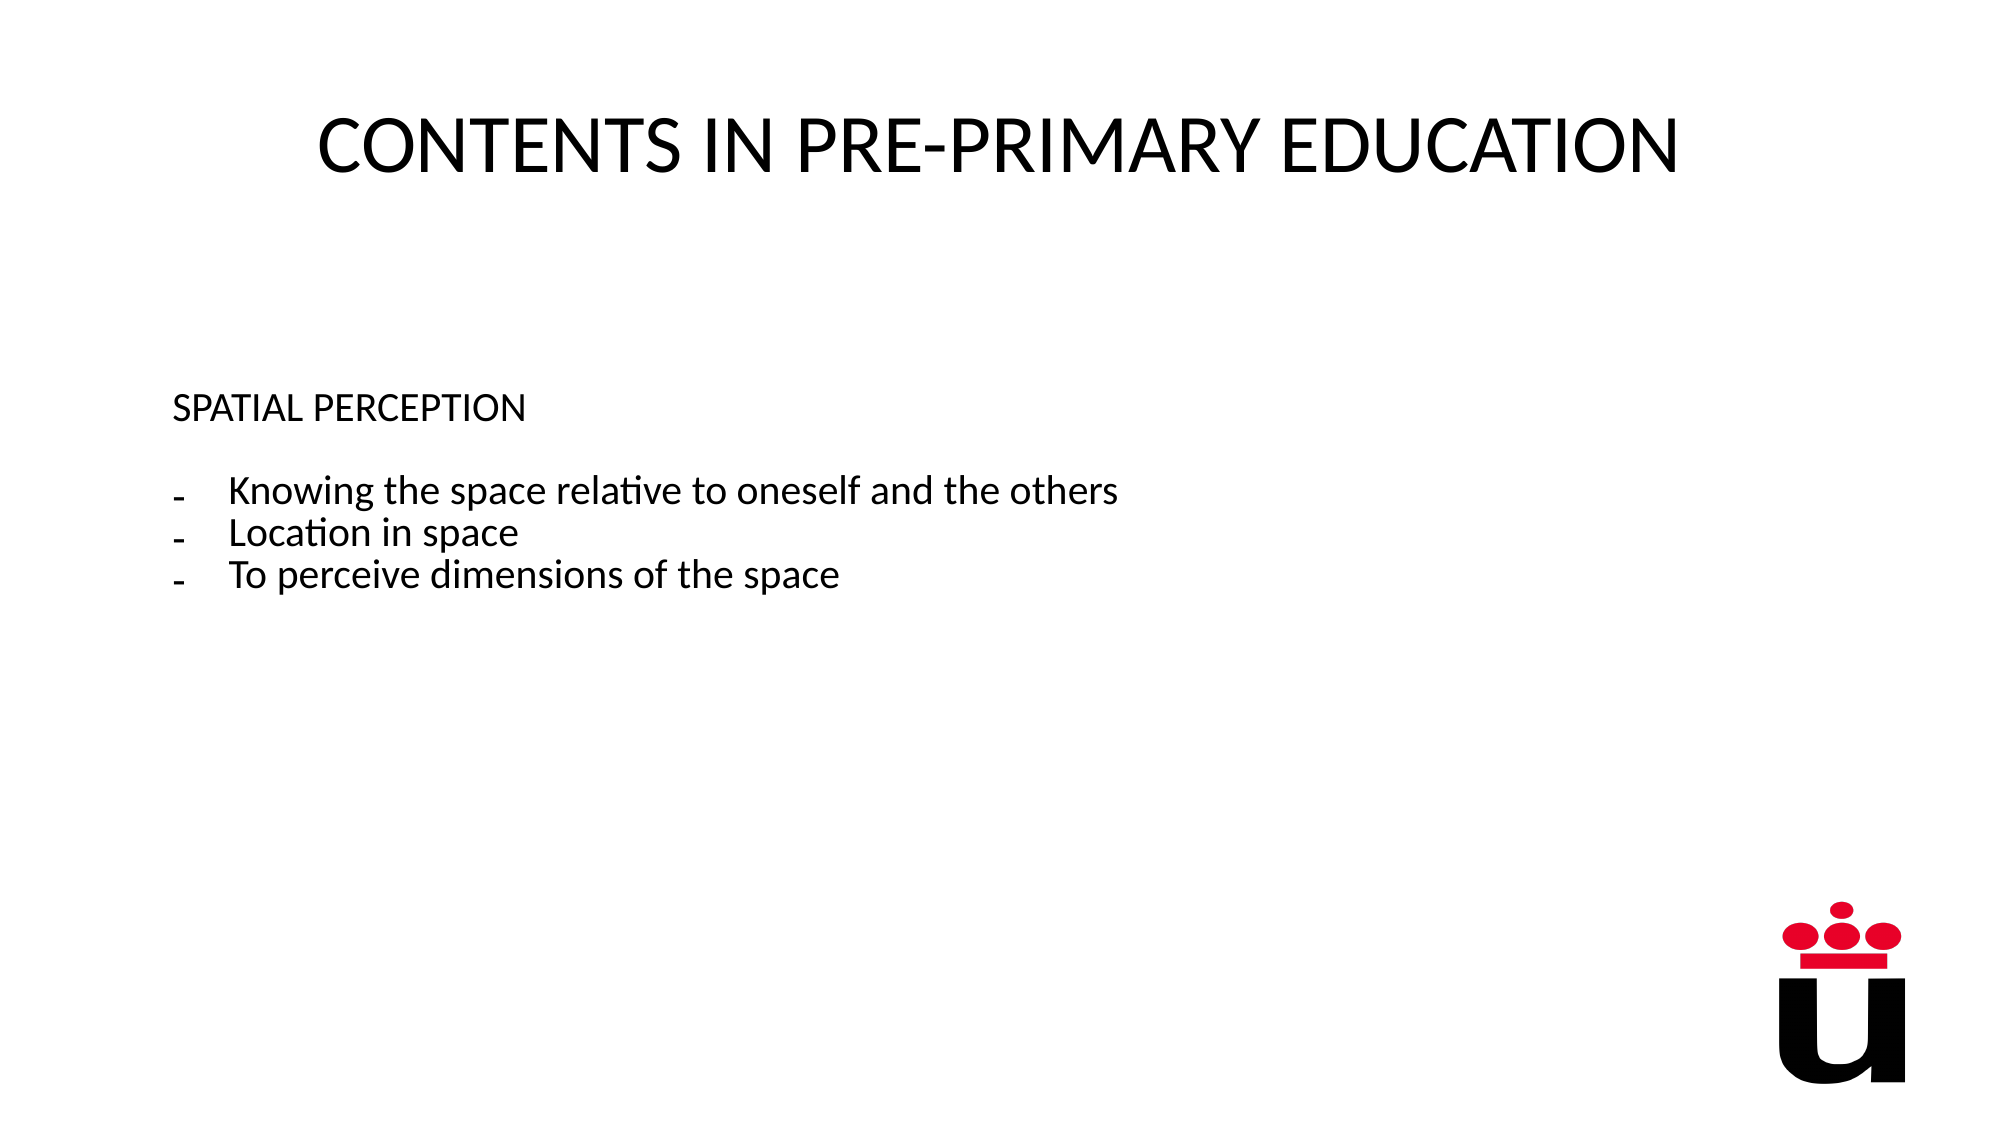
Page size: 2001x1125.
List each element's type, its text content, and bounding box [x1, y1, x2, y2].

text_box SPATIAL PERCEPTION Knowing the space relative to oneself and the others Location in space To perceive dimensions of the space [157, 382, 1843, 787]
title CONTENTS IN PRE-PRIMARY EDUCATION [99, 45, 1900, 233]
picture [1646, 887, 2000, 1104]
